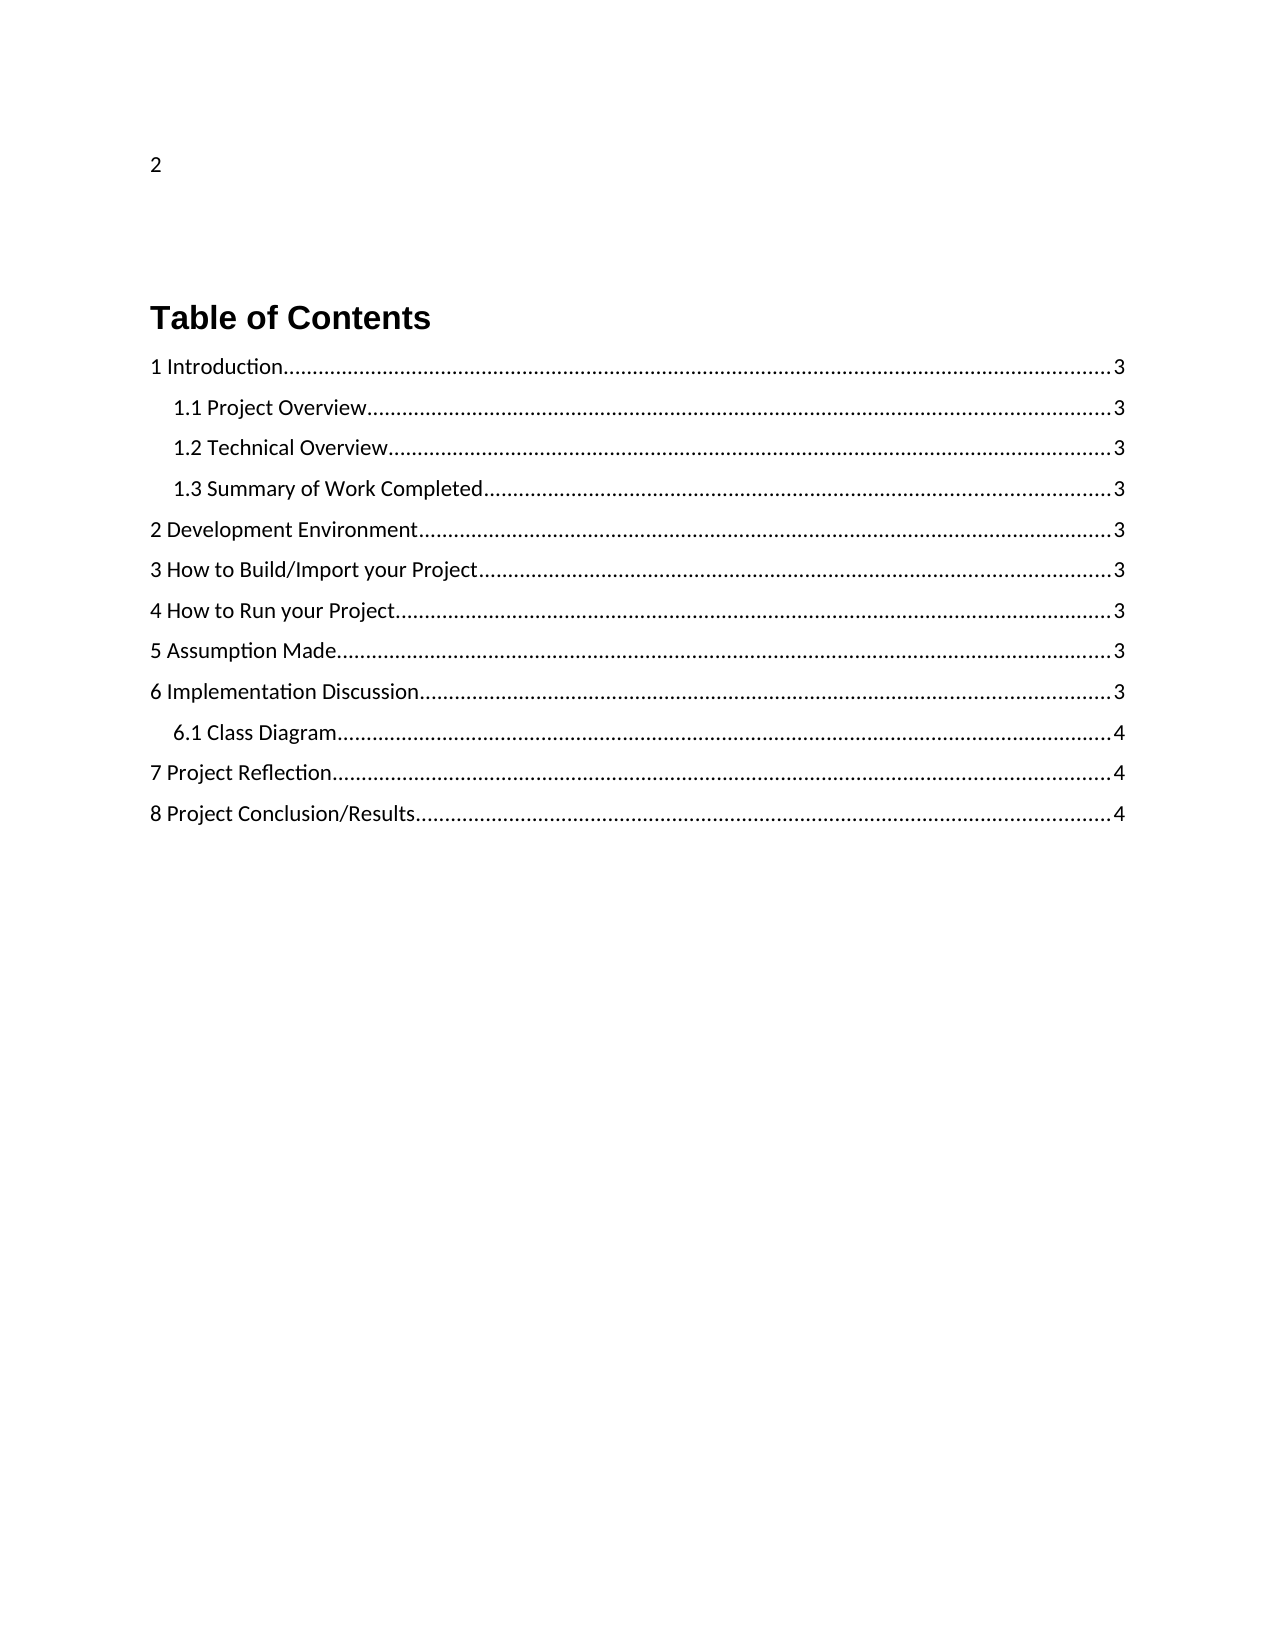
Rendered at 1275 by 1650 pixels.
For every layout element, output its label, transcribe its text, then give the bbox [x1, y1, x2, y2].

text 1 Introduction 3 [150, 352, 1125, 380]
text 2 Development Environment 3 [150, 515, 1125, 543]
subtitle Table of Contents [150, 298, 1125, 337]
text 5 Assumption Made 3 [150, 637, 1125, 665]
text 8 Project Conclusion/Results 4 [150, 799, 1125, 827]
text 1.2 Technical Overview 3 [173, 433, 1125, 462]
text 1.3 Summary of Work Completed 3 [173, 474, 1125, 502]
text 3 How to Build/Import your Project 3 [150, 555, 1125, 583]
text 4 How to Run your Project 3 [150, 596, 1125, 624]
text 6.1 Class Diagram 4 [173, 718, 1125, 746]
text 1.1 Project Overview 3 [173, 393, 1125, 421]
text 6 Implementation Discussion 3 [150, 677, 1125, 705]
text 7 Project Reflection 4 [150, 758, 1125, 787]
